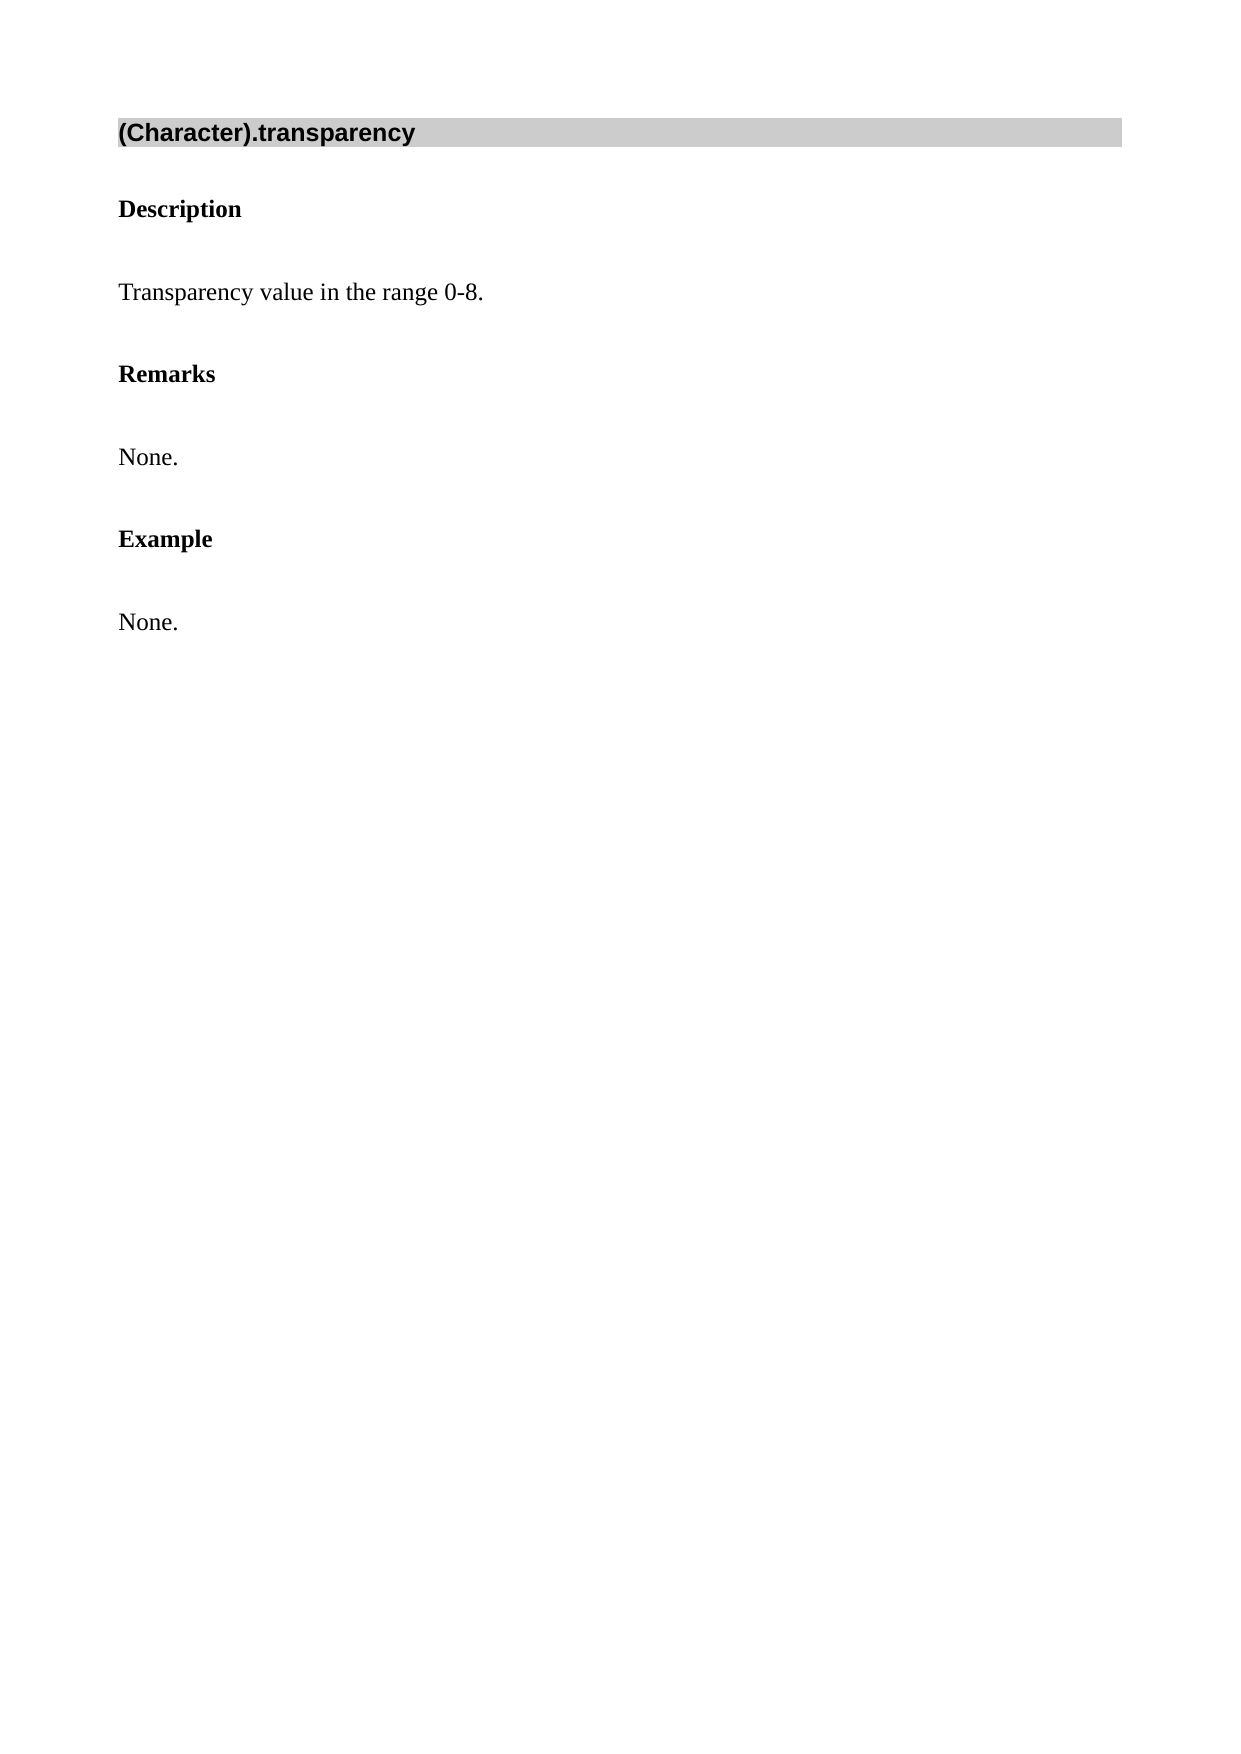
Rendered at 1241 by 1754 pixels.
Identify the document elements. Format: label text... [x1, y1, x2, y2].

text Description [118, 194, 1122, 223]
subtitle (Character).transparency [118, 118, 1122, 147]
text Example [118, 524, 1122, 553]
text Remarks [118, 359, 1122, 388]
text Transparency value in the range 0-8. [118, 277, 1122, 306]
text None. [118, 442, 1122, 471]
text None. [118, 607, 1122, 636]
